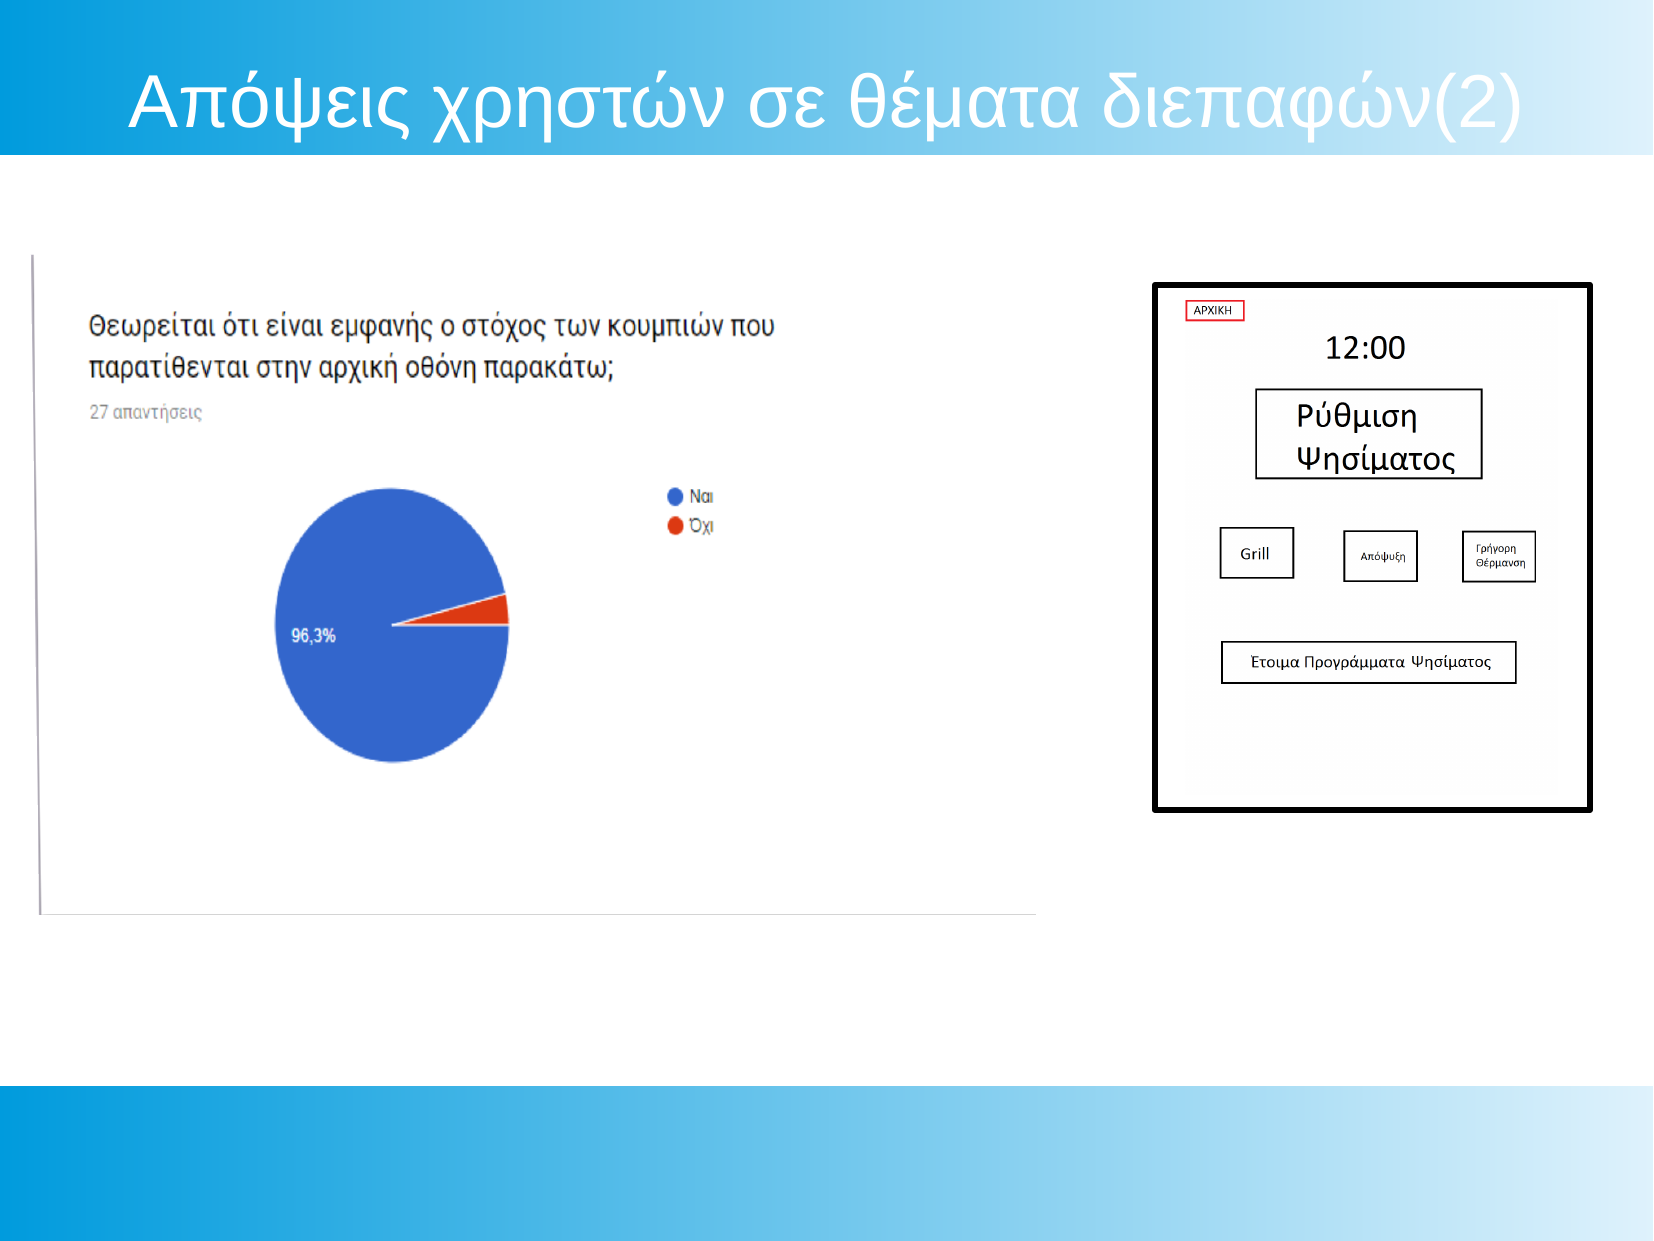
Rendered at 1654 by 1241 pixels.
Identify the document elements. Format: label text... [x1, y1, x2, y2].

picture [30, 255, 1036, 916]
picture [1185, 299, 1558, 796]
title Απόψεις χρηστών σε θέματα διεπαφών(2) [82, 49, 1571, 155]
